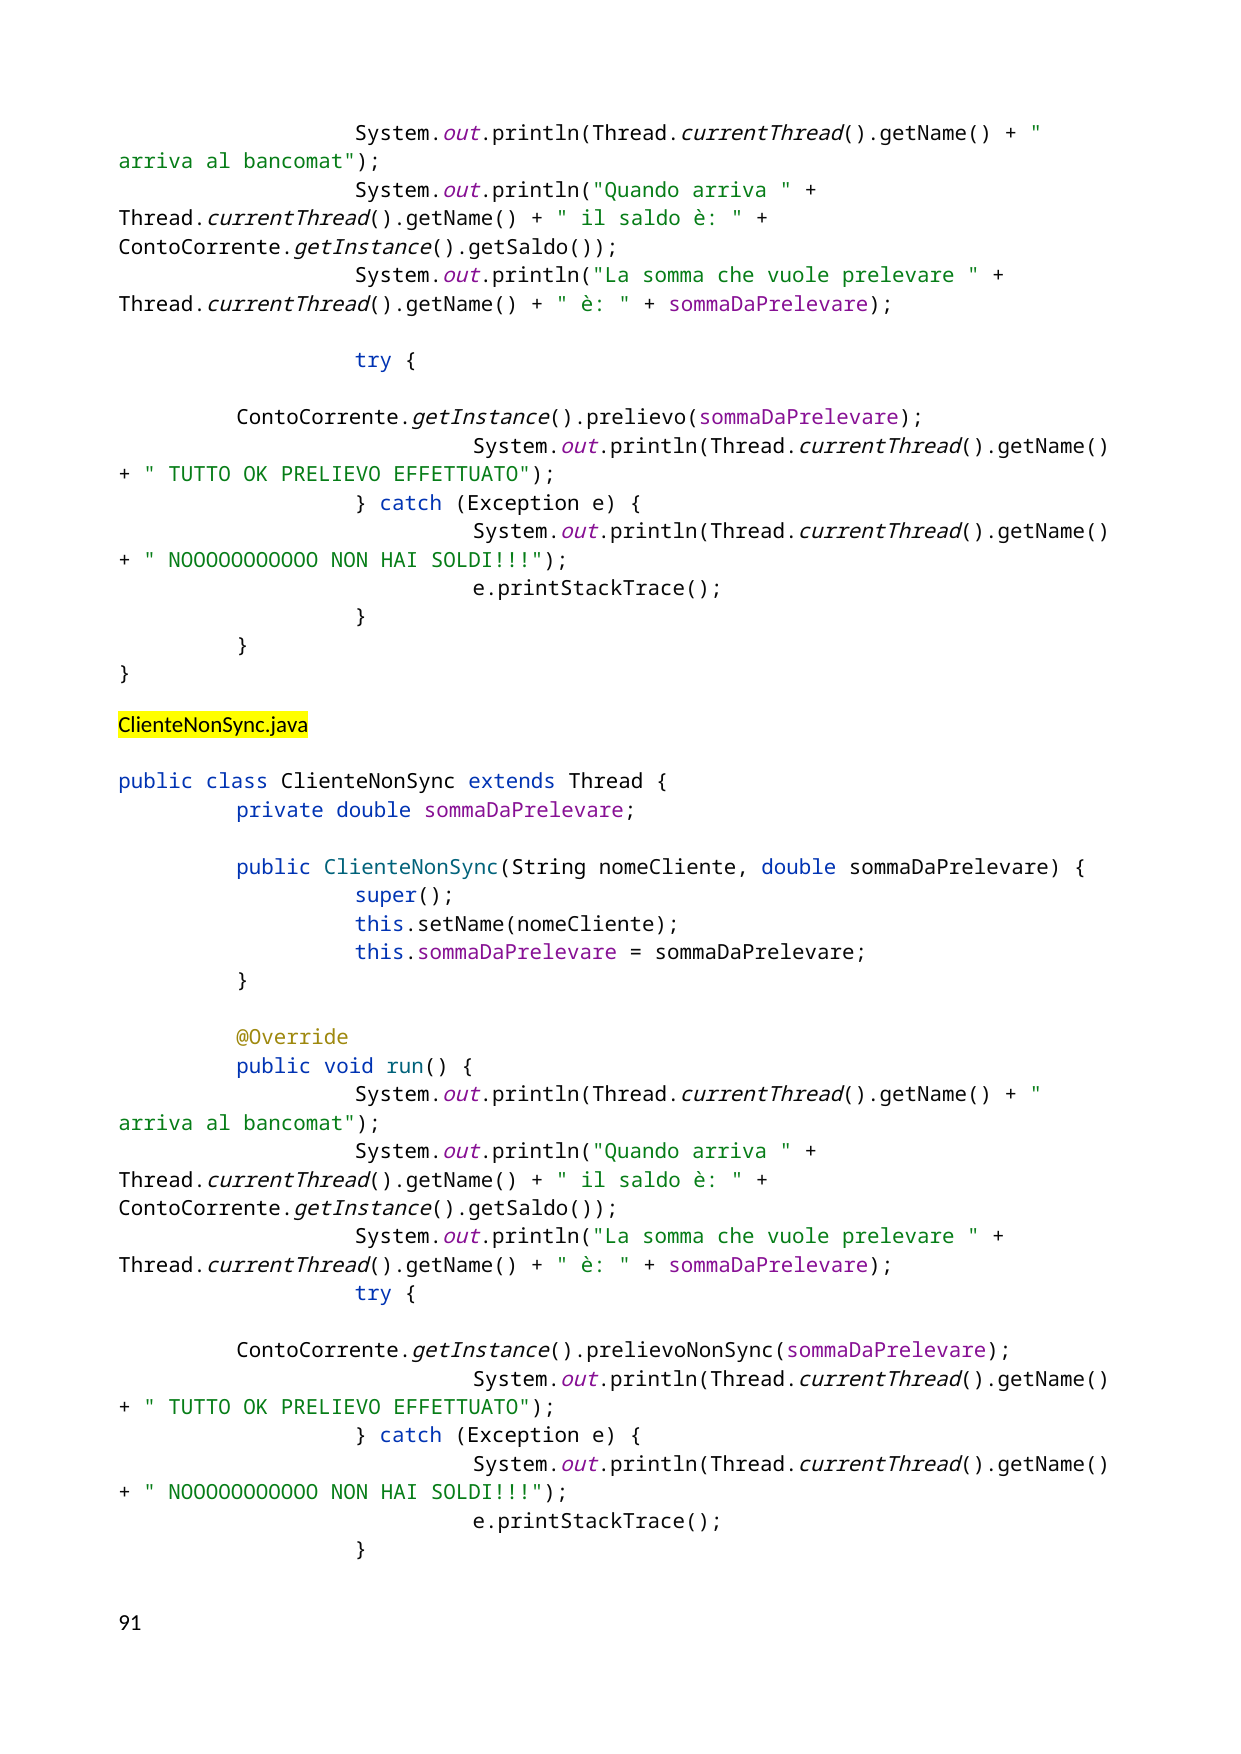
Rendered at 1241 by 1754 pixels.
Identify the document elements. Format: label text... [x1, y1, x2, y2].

text ClienteNonSync.java [118, 711, 1122, 738]
text System.out.println(Thread.currentThread().getName() + " arriva al bancomat"); System.out.println("Quando arriva " + Thread.currentThread().getName() + " il saldo è: " + ContoCorrente.getInstance().getSaldo()); System.out.println("La somma che vuole prelevare " + Thread.currentThread().getName() + " è: " + sommaDaPrelevare); try { ContoCorrente.getInstance().prelievo(sommaDaPrelevare); System.out.println(Thread.currentThread().getName() + " TUTTO OK PRELIEVO EFFETTUATO"); } catch (Exception e) { System.out.println(Thread.currentThread().getName() + " NOOOOOOOOOOO NON HAI SOLDI!!!"); e.printStackTrace(); } } } [118, 118, 1122, 687]
text public class ClienteNonSync extends Thread { private double sommaDaPrelevare; public ClienteNonSync(String nomeCliente, double sommaDaPrelevare) { super(); this.setName(nomeCliente); this.sommaDaPrelevare = sommaDaPrelevare; } @Override public void run() { System.out.println(Thread.currentThread().getName() + " arriva al bancomat"); System.out.println("Quando arriva " + Thread.currentThread().getName() + " il saldo è: " + ContoCorrente.getInstance().getSaldo()); System.out.println("La somma che vuole prelevare " + Thread.currentThread().getName() + " è: " + sommaDaPrelevare); try { ContoCorrente.getInstance().prelievoNonSync(sommaDaPrelevare); System.out.println(Thread.currentThread().getName() + " TUTTO OK PRELIEVO EFFETTUATO"); } catch (Exception e) { System.out.println(Thread.currentThread().getName() + " NOOOOOOOOOOO NON HAI SOLDI!!!"); e.printStackTrace(); } [118, 767, 1122, 1563]
